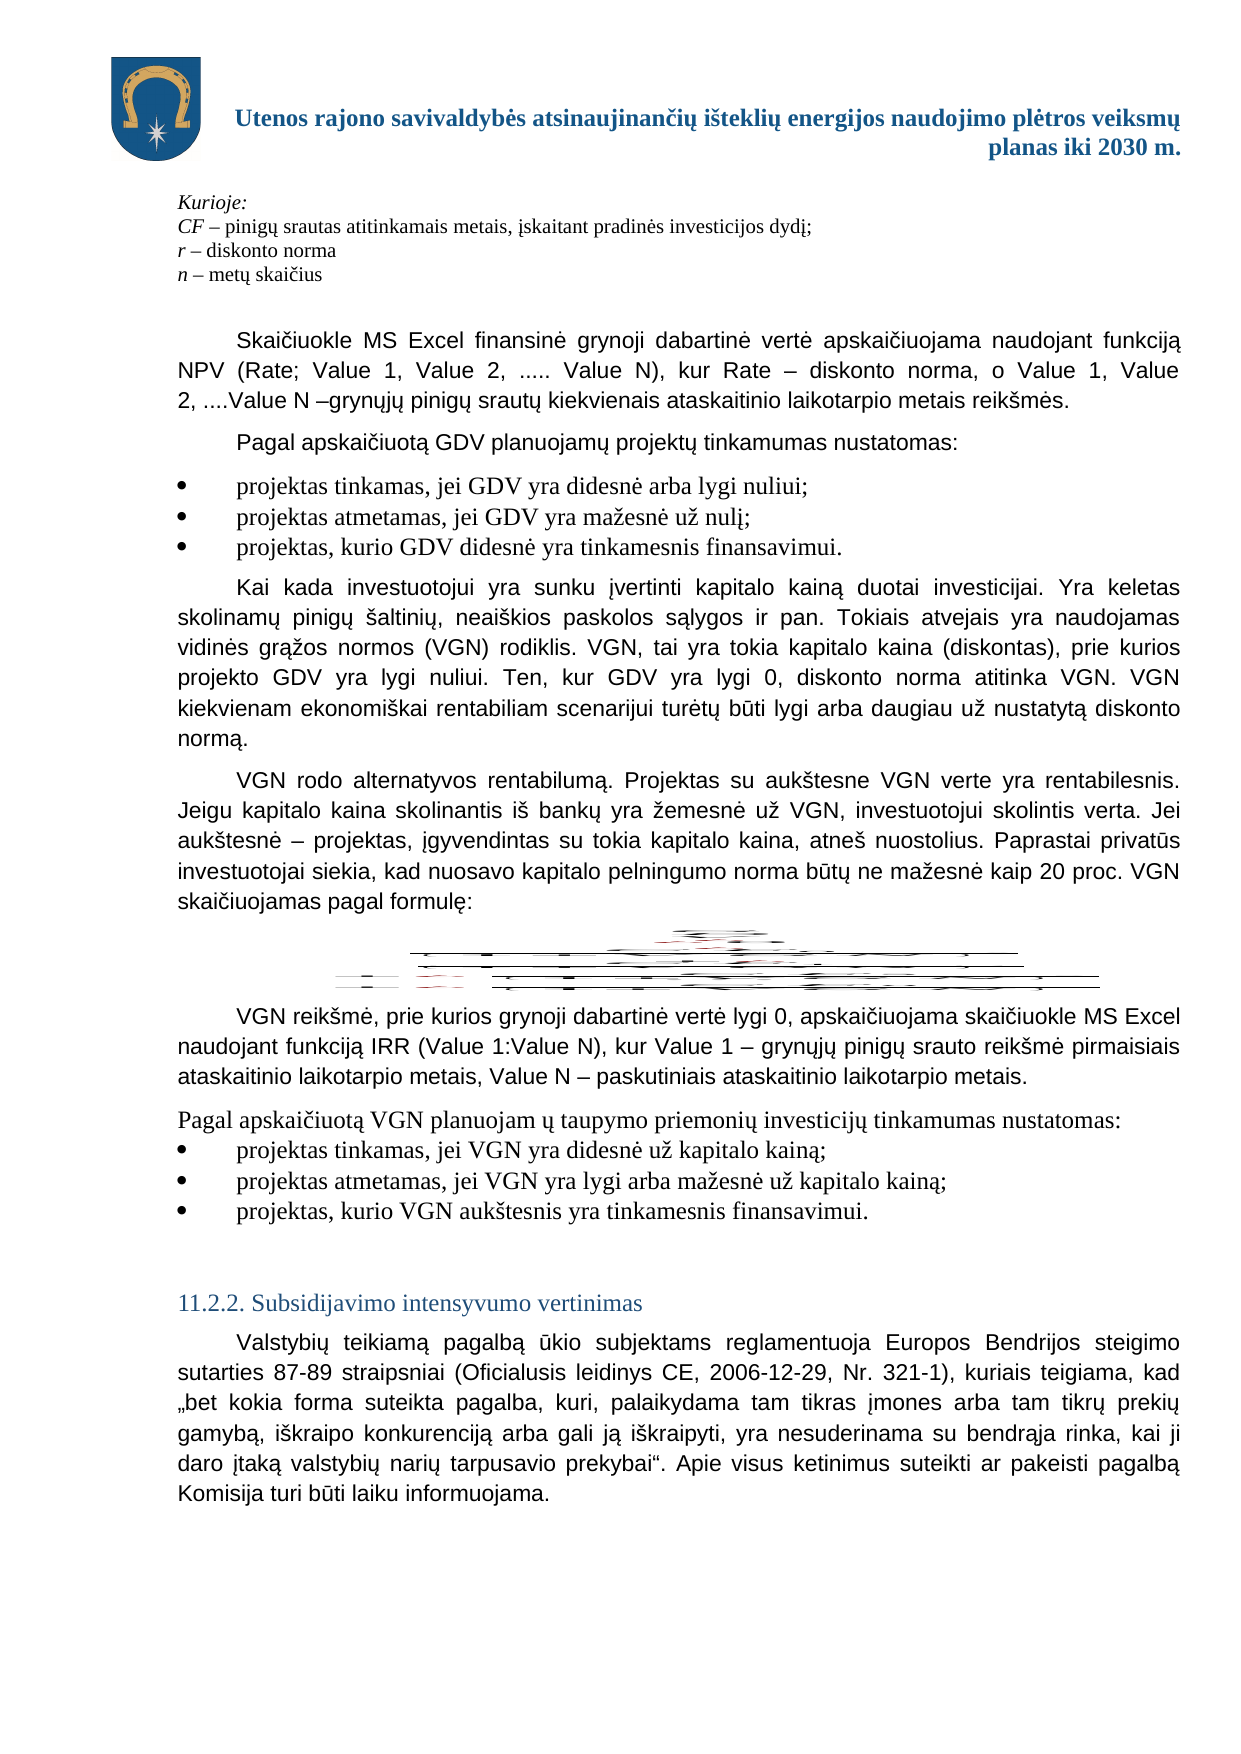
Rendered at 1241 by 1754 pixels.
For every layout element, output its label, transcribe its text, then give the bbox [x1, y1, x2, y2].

text Pagal apskaičiuotą GDV planuojamų projektų tinkamumas nustatomas: [177, 429, 1181, 456]
text Pagal apskaičiuotą VGN planuojam ų taupymo priemonių investicijų tinkamumas nustatomas: [177, 1106, 1181, 1134]
text VGN rodo alternatyvos rentabilumą. Projektas su aukštesne VGN verte yra rentabilesnis. Jeigu kapitalo kaina skolinantis iš bankų yra žemesnė už VGN, investuotojui skolintis verta. Jei aukštesnė – projektas, įgyvendintas su tokia kapitalo kaina, atneš nuostolius. Paprastai privatūs investuotojai siekia, kad nuosavo kapitalo pelningumo norma būtų ne mažesnė kaip 20 proc. VGN skaičiuojamas pagal formulę: [177, 767, 1181, 914]
text r – diskonto norma [177, 238, 1181, 262]
text  projektas tinkamas, jei VGN yra didesnė už kapitalo kainą; [177, 1136, 1181, 1164]
text n – metų skaičius [177, 262, 1181, 286]
text Kurioje: [177, 190, 1181, 214]
text VGN reikšmė, prie kurios grynoji dabartinė vertė lygi 0, apskaičiuojama skaičiuokle MS Excel naudojant funkciją IRR (Value 1:Value N), kur Value 1 – grynųjų pinigų srauto reikšmė pirmaisiais ataskaitinio laikotarpio metais, Value N – paskutiniais ataskaitinio laikotarpio metais. [177, 1003, 1181, 1090]
text Valstybių teikiamą pagalbą ūkio subjektams reglamentuoja Europos Bendrijos steigimo sutarties 87-89 straipsniai (Oficialusis leidinys CE, 2006-12-29, Nr. 321-1), kuriais teigiama, kad „bet kokia forma suteikta pagalba, kuri, palaikydama tam tikras įmones arba tam tikrų prekių gamybą, iškraipo konkurenciją arba gali ją iškraipyti, yra nesuderinama su bendrąja rinka, kai ji daro įtaką valstybių narių tarpusavio prekybai“. Apie visus ketinimus suteikti ar pakeisti pagalbą Komisija turi būti laiku informuojama. [177, 1329, 1181, 1506]
subtitle 11.2.2. Subsidijavimo intensyvumo vertinimas [177, 1288, 1181, 1317]
text  projektas atmetamas, jei GDV yra mažesnė už nulį; [177, 502, 1181, 530]
text  projektas atmetamas, jei VGN yra lygi arba mažesnė už kapitalo kainą; [177, 1166, 1181, 1194]
text  projektas, kurio GDV didesnė yra tinkamesnis finansavimui. [177, 532, 1181, 560]
text Skaičiuokle MS Excel finansinė grynoji dabartinė vertė apskaičiuojama naudojant funkciją NPV (Rate; Value 1, Value 2, ..... Value N), kur Rate – diskonto norma, o Value 1, Value 2, ....Value N –grynųjų pinigų srautų kiekvienais ataskaitinio laikotarpio metais reikšmės. [177, 327, 1181, 413]
text  projektas, kurio VGN aukštesnis yra tinkamesnis finansavimui. [177, 1196, 1181, 1224]
text  projektas tinkamas, jei GDV yra didesnė arba lygi nuliui; [177, 471, 1181, 500]
text Kai kada investuotojui yra sunku įvertinti kapitalo kainą duotai investicijai. Yra keletas skolinamų pinigų šaltinių, neaiškios paskolos sąlygos ir pan. Tokiais atvejais yra naudojamas vidinės grąžos normos (VGN) rodiklis. VGN, tai yra tokia kapitalo kaina (diskontas), prie kurios projekto GDV yra lygi nuliui. Ten, kur GDV yra lygi 0, diskonto norma atitinka VGN. VGN kiekvienam ekonomiškai rentabiliam scenarijui turėtų būti lygi arba daugiau už nustatytą diskonto normą. [177, 574, 1181, 751]
text CF – pinigų srautas atitinkamais metais, įskaitant pradinės investicijos dydį; [177, 214, 1181, 238]
